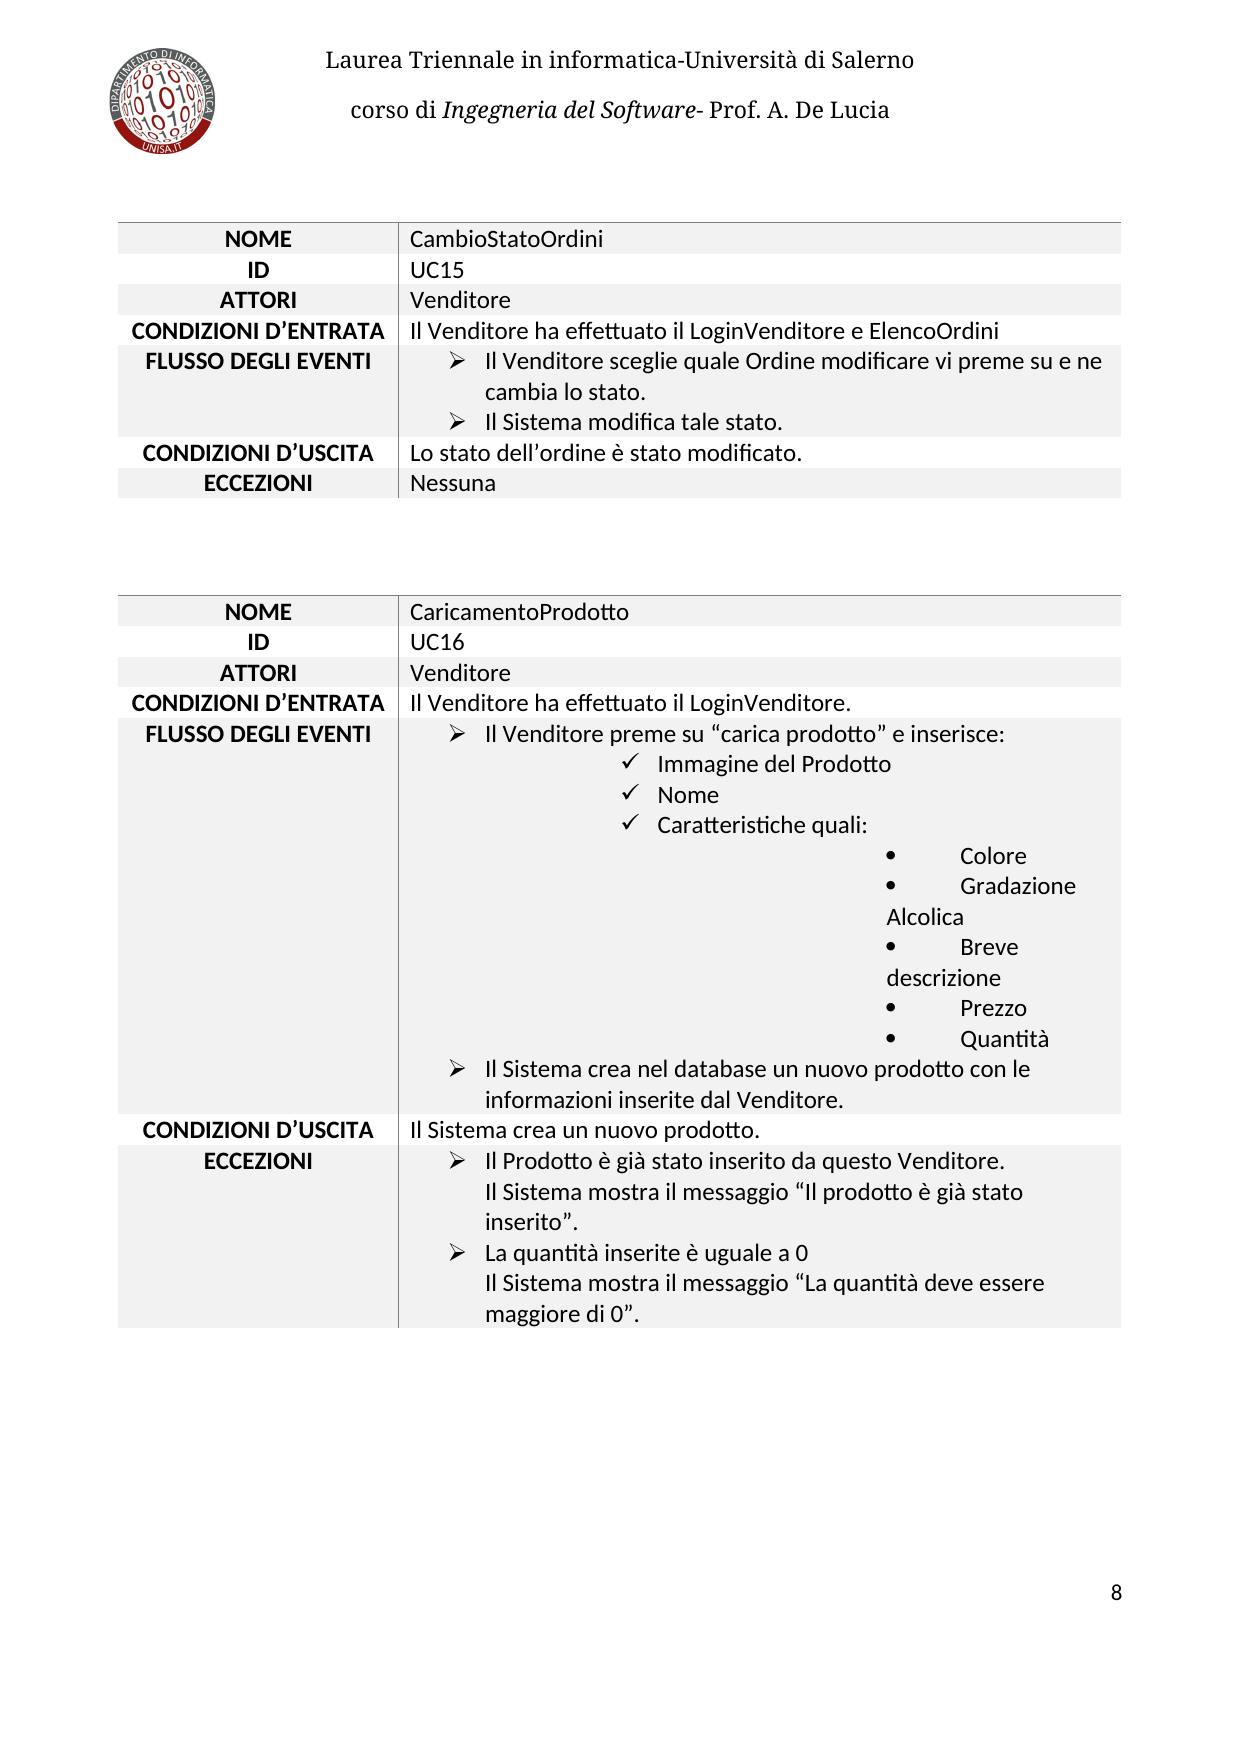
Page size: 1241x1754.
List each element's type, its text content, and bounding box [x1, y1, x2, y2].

table_cell Lo stato dell’ordine è stato modificato. [399, 437, 1121, 467]
table_cell Condizioni d’entrata [118, 687, 398, 718]
table_cell UC15 [399, 254, 1121, 284]
table_cell Il Venditore ha effettuato il LoginVenditore. [399, 687, 1121, 718]
table_cell ECCEzioni [118, 468, 398, 498]
table_cell Il Venditore sceglie quale Ordine modificare vi preme su e ne cambia lo stato. Il Sistema modifica tale stato. [399, 345, 1121, 437]
table_cell Condizioni d’entrata [118, 315, 398, 345]
table_cell ECCEzioni [118, 1145, 398, 1328]
table_cell Venditore [399, 657, 1121, 687]
table_cell Venditore [399, 284, 1121, 315]
table_cell condizioni d’uscita [118, 1115, 398, 1145]
table_header NOME [118, 596, 398, 626]
table_header NOME [118, 223, 398, 254]
table_cell condizioni d’uscita [118, 437, 398, 467]
table_cell Il Venditore preme su “carica prodotto” e inserisce: Immagine del Prodotto Nome Caratteristiche quali: Colore Gradazione Alcolica Breve descrizione Prezzo Quantità Il Sistema crea nel database un nuovo prodotto con le informazioni inserite dal Venditore. [399, 718, 1121, 1114]
table_cell Il Prodotto è già stato inserito da questo Venditore. Il Sistema mostra il messaggio “Il prodotto è già stato inserito”. La quantità inserite è uguale a 0 Il Sistema mostra il messaggio “La quantità deve essere maggiore di 0”. [399, 1145, 1121, 1328]
table_cell UC16 [399, 626, 1121, 657]
table_cell flusso degli eventi [118, 718, 398, 1114]
table_cell Il Venditore ha effettuato il LoginVenditore e ElencoOrdini [399, 315, 1121, 345]
table_cell ID [118, 626, 398, 657]
table_cell Attori [118, 657, 398, 687]
table_cell ID [118, 254, 398, 284]
table_cell Nessuna [399, 468, 1121, 498]
table_header CaricamentoProdotto [399, 596, 1121, 626]
table_cell flusso degli eventi [118, 345, 398, 437]
table_header CambioStatoOrdini [399, 223, 1121, 254]
table_cell Il Sistema crea un nuovo prodotto. [399, 1115, 1121, 1145]
table_cell Attori [118, 284, 398, 315]
